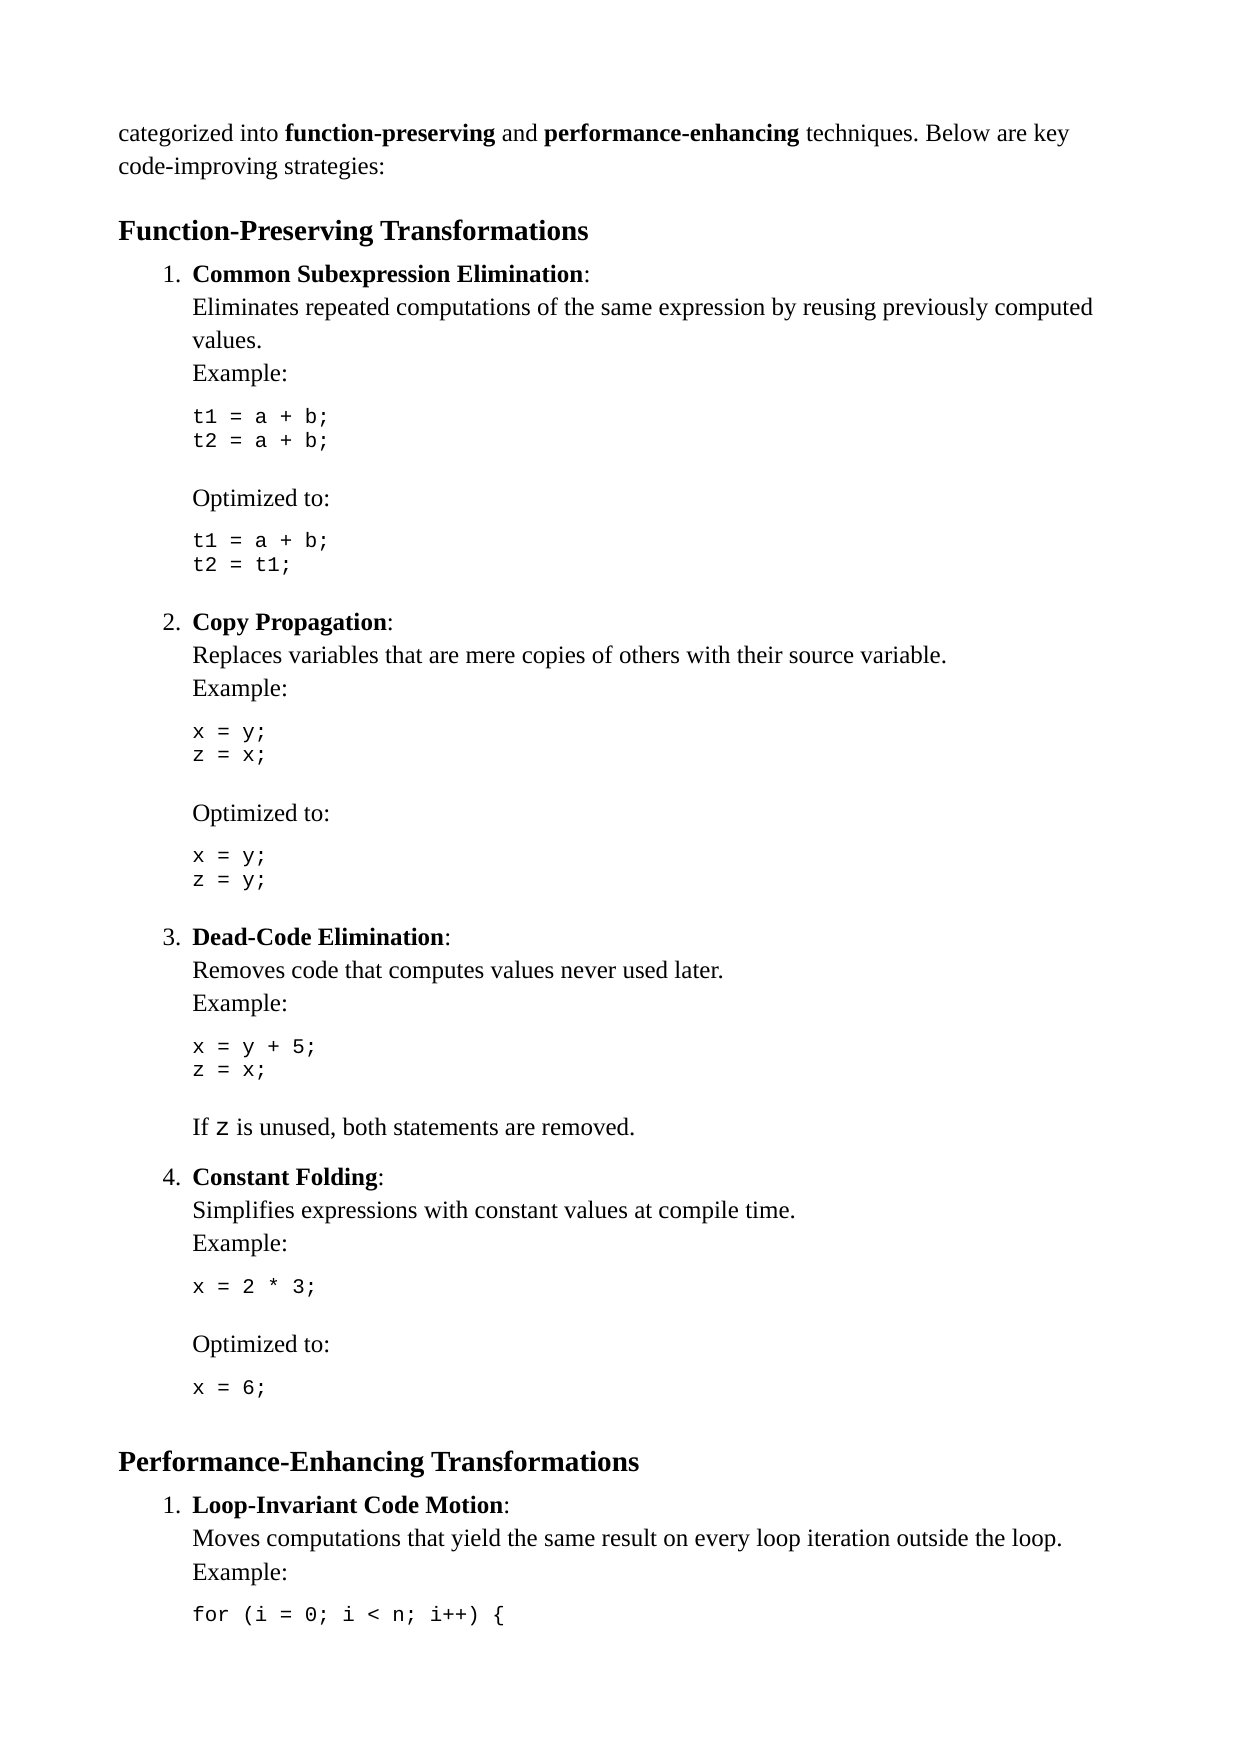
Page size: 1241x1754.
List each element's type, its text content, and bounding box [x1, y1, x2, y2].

list t1 = a + b; [162, 530, 1122, 554]
list z = x; [162, 744, 1122, 768]
list x = y; [162, 721, 1122, 744]
list x = 6; [162, 1377, 1122, 1400]
list If z is unused, both statements are removed. [162, 1112, 1122, 1143]
list Constant Folding: Simplifies expressions with constant values at compile time. Example: [162, 1162, 1122, 1257]
list Optimized to: [162, 798, 1122, 826]
list Dead-Code Elimination: Removes code that computes values never used later. Example: [162, 922, 1122, 1017]
list Copy Propagation: Replaces variables that are mere copies of others with their source variable. Example: [162, 607, 1122, 702]
list t2 = t1; [162, 554, 1122, 578]
list Optimized to: [162, 483, 1122, 512]
text categorized into function-preserving and performance-enhancing techniques. Below are key code-improving strategies: [118, 118, 1122, 180]
list Common Subexpression Elimination: Eliminates repeated computations of the same expression by reusing previously computed values. Example: [162, 259, 1122, 387]
list x = 2 * 3; [162, 1276, 1122, 1300]
list for (i = 0; i < n; i++) { [162, 1604, 1122, 1628]
list x = y + 5; [162, 1036, 1122, 1059]
subtitle Performance-Enhancing Transformations [118, 1444, 1122, 1478]
list Optimized to: [162, 1329, 1122, 1358]
list t1 = a + b; [162, 406, 1122, 430]
list x = y; [162, 845, 1122, 869]
list t2 = a + b; [162, 430, 1122, 453]
subtitle Function-Preserving Transformations [118, 213, 1122, 247]
list z = x; [162, 1059, 1122, 1083]
list z = y; [162, 869, 1122, 892]
list Loop-Invariant Code Motion: Moves computations that yield the same result on every loop iteration outside the loop. Example: [162, 1491, 1122, 1585]
